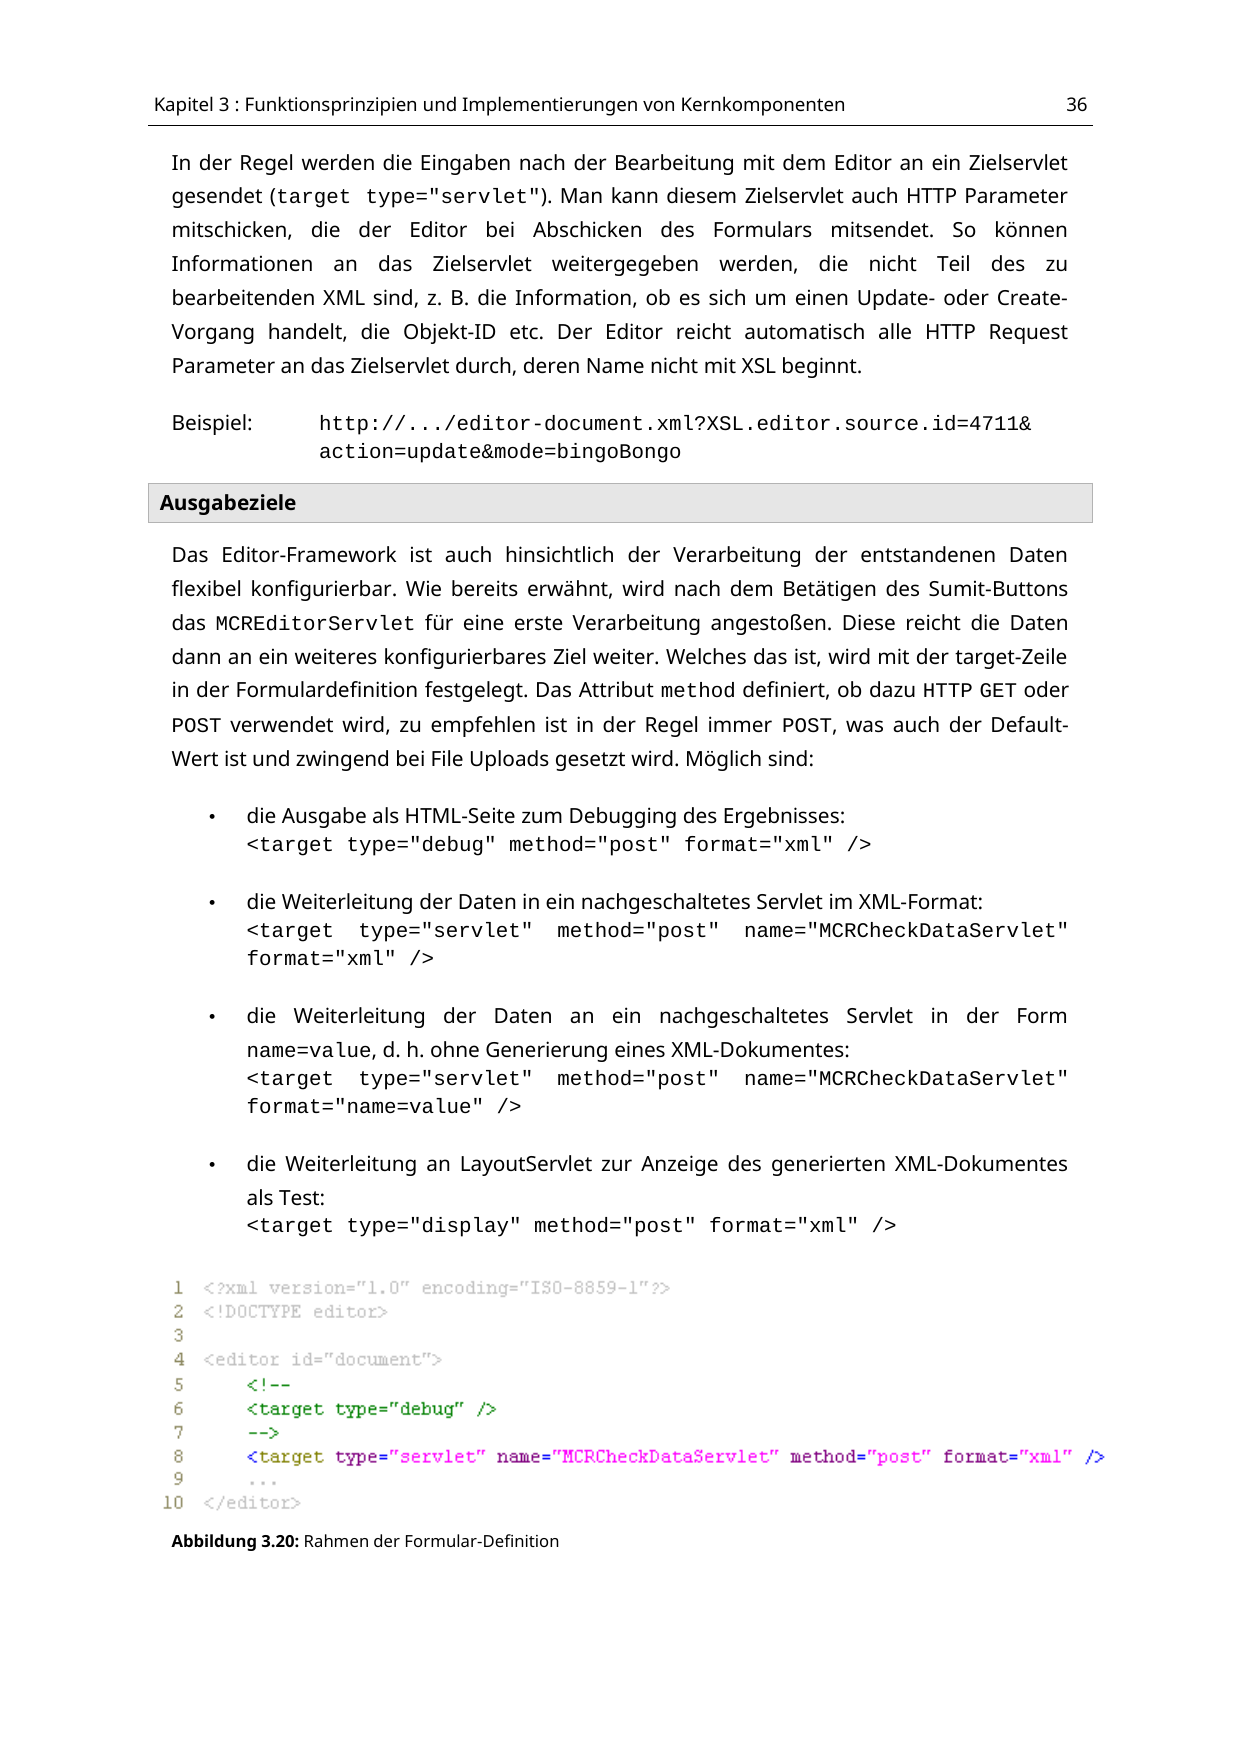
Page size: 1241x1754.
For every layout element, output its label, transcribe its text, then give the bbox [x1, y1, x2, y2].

text Das Editor-Framework ist auch hinsichtlich der Verarbeitung der entstandenen Daten flexibel konfigurierbar. Wie bereits erwähnt, wird nach dem Betätigen des Sumit-Buttons das MCREditorServlet für eine erste Verarbeitung angestoßen. Diese reicht die Daten dann an ein weiteres konfigurierbares Ziel weiter. Welches das ist, wird mit der target-Zeile in der Formulardefinition festgelegt. Das Attribut method definiert, ob dazu HTTP GET oder POST verwendet wird, zu empfehlen ist in der Regel immer POST, was auch der Default-Wert ist und zwingend bei File Uploads gesetzt wird. Möglich sind: [171, 540, 1069, 772]
table_header Ausgabeziele [149, 484, 1092, 522]
list die Weiterleitung an LayoutServlet zur Anzeige des generierten XML-Dokumentes als Test: <target type="display" method="post" format="xml" /> [209, 1149, 1069, 1239]
list Abbildung 3.21: Rahmen der Formular-Definition [171, 1513, 1096, 1552]
list die Weiterleitung der Daten in ein nachgeschaltetes Servlet im XML-Format: <target type="servlet" method="post" name="MCRCheckDataServlet" format="xml" /> [209, 887, 1069, 972]
text Beispiel: http://.../editor-document.xml?XSL.editor.source.id=4711& action=update&mode=bingoBongo [171, 408, 1069, 465]
list die Weiterleitung der Daten an ein nachgeschaltetes Servlet in der Form name=value, d. h. ohne Generierung eines XML-Dokumentes: <target type="servlet" method="post" name="MCRCheckDataServlet" format="name=value" /> [209, 1001, 1069, 1120]
list die Ausgabe als HTML-Seite zum Debugging des Ergebnisses: <target type="debug" method="post" format="xml" /> [209, 801, 1069, 858]
text In der Regel werden die Eingaben nach der Bearbeitung mit dem Editor an ein Zielservlet gesendet (target type="servlet"). Man kann diesem Zielservlet auch HTTP Parameter mitschicken, die der Editor bei Abschicken des Formulars mitsendet. So können Informationen an das Zielservlet weitergegeben werden, die nicht Teil des zu bearbeitenden XML sind, z. B. die Information, ob es sich um einen Update- oder Create-Vorgang handelt, die Objekt-ID etc. Der Editor reicht automatisch alle HTTP Request Parameter an das Zielservlet durch, deren Name nicht mit XSL beginnt. [171, 148, 1069, 379]
